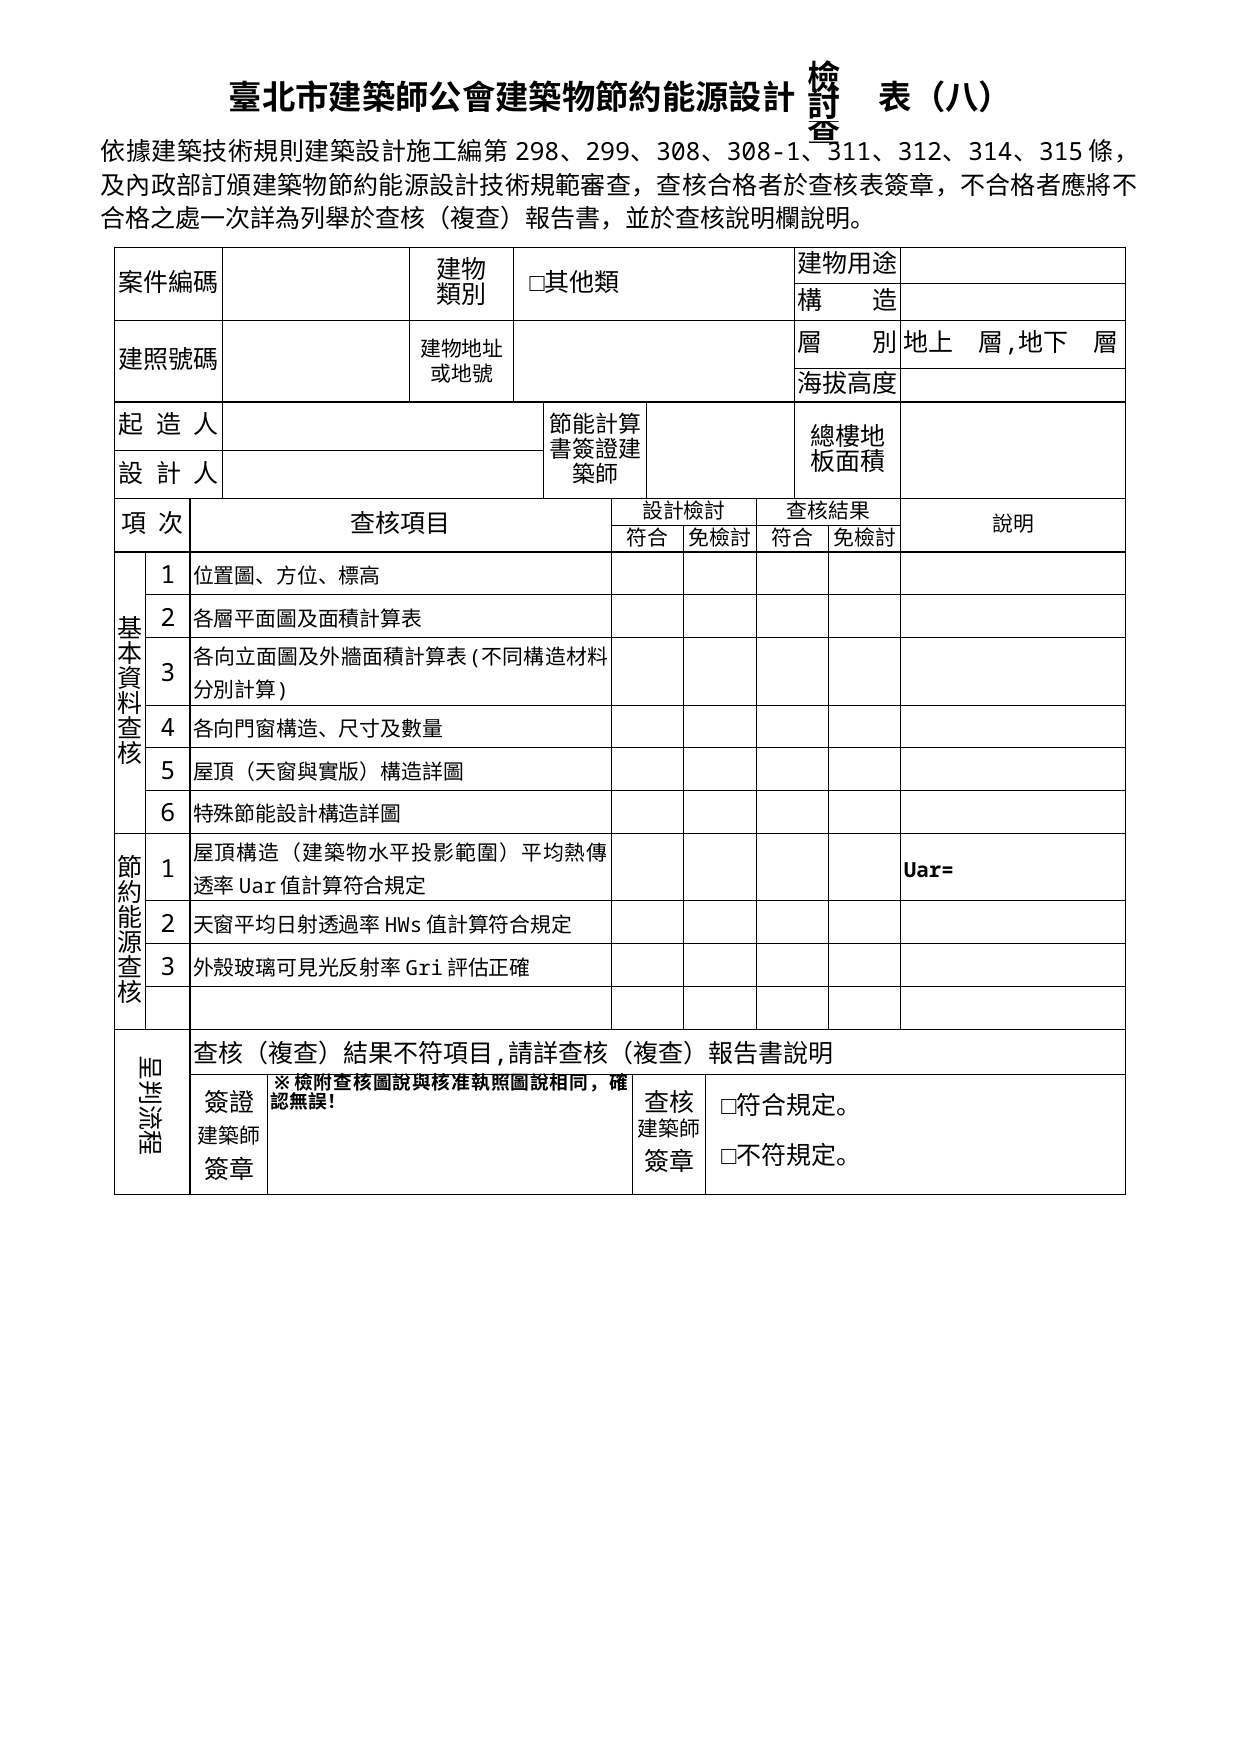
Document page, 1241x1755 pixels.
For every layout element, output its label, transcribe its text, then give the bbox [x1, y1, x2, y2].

table_cell [829, 901, 900, 943]
table_cell [757, 791, 828, 833]
table_cell 海拔高度 [795, 369, 900, 401]
table_header 案件編碼 [115, 248, 222, 319]
table_cell [684, 553, 756, 594]
table_cell 免檢討 [829, 526, 900, 551]
table_cell [684, 901, 756, 943]
table_cell 1 [146, 834, 189, 900]
table_cell [612, 987, 683, 1028]
table_cell 呈判流程 [115, 1030, 189, 1194]
table_cell [684, 706, 756, 747]
table_cell 3 [146, 944, 189, 986]
table_cell [757, 595, 828, 637]
table_cell 各向立面圖及外牆面積計算表(不同構造材料分別計算) [191, 638, 611, 704]
table_cell 構 造 [795, 284, 900, 319]
table_cell 免檢討 [684, 526, 756, 551]
table_cell 屋頂構造（建築物水平投影範圍）平均熱傳透率Uar值計算符合規定 [191, 834, 611, 900]
table_cell [901, 987, 1125, 1028]
table_cell [829, 944, 900, 986]
table_cell [829, 987, 900, 1028]
table_cell [223, 321, 409, 401]
table_cell [901, 553, 1125, 594]
text 依據建築技術規則建築設計施工編第298、299、308、308-1、311、312、314、315條，及內政部訂頒建築物節約能源設計技術規範審查，查核合格者於查核表簽章，不合格者應將不合格之處一次詳為列舉於查核（複查）報告書，並於查核說明欄說明。 [100, 134, 1140, 234]
text 檢討 [807, 67, 869, 122]
table_cell [612, 553, 683, 594]
table_cell [757, 901, 828, 943]
table_cell [901, 403, 1125, 498]
table_cell [612, 638, 683, 704]
table_cell [612, 748, 683, 790]
table_cell 1 [146, 553, 189, 594]
table_cell 2 [146, 595, 189, 637]
table_cell [829, 553, 900, 594]
table_cell [684, 791, 756, 833]
table_cell 地上 層,地下 層 [901, 321, 1125, 368]
table_cell 基本資料查核 [115, 553, 145, 833]
table_cell 特殊節能設計構造詳圖 [191, 791, 611, 833]
table_cell 5 [146, 748, 189, 790]
table_cell [901, 944, 1125, 986]
table_cell 查核項目 [191, 499, 611, 551]
table_header [223, 248, 409, 319]
table_cell 總樓地 板面積 [795, 403, 900, 498]
table_cell [647, 403, 794, 498]
table_cell [146, 987, 189, 1028]
table_cell [684, 748, 756, 790]
table_cell [901, 638, 1125, 704]
table_cell [901, 748, 1125, 790]
table_cell [684, 638, 756, 704]
table_cell 各層平面圖及面積計算表 [191, 595, 611, 637]
table_cell 屋頂（天窗與實版）構造詳圖 [191, 748, 611, 790]
table_cell [901, 901, 1125, 943]
table_cell [684, 834, 756, 900]
table_cell [757, 638, 828, 704]
table_cell [514, 321, 794, 401]
table_cell 2 [146, 901, 189, 943]
table_header 建物 類別 [410, 248, 513, 319]
table_cell [829, 834, 900, 900]
table_cell 位置圖、方位、標高 [191, 553, 611, 594]
table_cell [901, 706, 1125, 747]
table_cell □符合規定。 □不符規定。 [706, 1075, 1125, 1194]
table_cell 層 別 [795, 321, 900, 368]
table_cell 節約能源查核 [115, 834, 145, 1028]
table_cell 節能計算書簽證建築師 [544, 403, 646, 498]
table_cell 起 造 人 [115, 403, 222, 450]
text 查核 [815, 123, 832, 129]
table_cell 4 [146, 706, 189, 747]
table_cell 查核 建築師 簽章 [633, 1075, 705, 1194]
table_header □其他類 [514, 248, 794, 319]
table_header [901, 248, 1125, 283]
table_cell 外殼玻璃可見光反射率Gri評估正確 [191, 944, 611, 986]
table_header 建物用途 [795, 248, 900, 283]
table_cell [684, 595, 756, 637]
table_cell Uar= [901, 834, 1125, 900]
table_cell [757, 706, 828, 747]
table_cell [612, 791, 683, 833]
table_cell 天窗平均日射透過率HWs值計算符合規定 [191, 901, 611, 943]
table_cell [829, 638, 900, 704]
table_cell 6 [146, 791, 189, 833]
table_cell [901, 595, 1125, 637]
table_cell [684, 944, 756, 986]
table_cell [757, 748, 828, 790]
table_cell [612, 944, 683, 986]
table_cell [612, 706, 683, 747]
table_cell [757, 553, 828, 594]
table_cell 符合 [612, 526, 683, 551]
table_cell 項 次 [115, 499, 189, 551]
table_cell 設計檢討 [612, 499, 756, 525]
table_cell [223, 451, 543, 498]
table_cell [901, 791, 1125, 833]
table_cell [829, 595, 900, 637]
table_cell [901, 284, 1125, 319]
table_cell [829, 706, 900, 747]
table_cell ※檢附查核圖說與核准執照圖說相同，確認無誤！ [268, 1075, 632, 1194]
table_cell 簽證 建築師 簽章 [191, 1075, 267, 1194]
table_cell [612, 834, 683, 900]
table_cell [829, 748, 900, 790]
table_cell [612, 901, 683, 943]
table_cell 查核結果 [757, 499, 900, 525]
table_cell [757, 834, 828, 900]
text 臺北市建築師公會建築物節約能源設計 表（八） [100, 59, 1140, 122]
table_cell 查核（複查）結果不符項目,請詳查核（複查）報告書說明 [191, 1030, 1125, 1073]
table_cell 3 [146, 638, 189, 704]
table_cell [223, 403, 543, 450]
table_cell [191, 987, 611, 1028]
table_cell [684, 987, 756, 1028]
table_cell 符合 [757, 526, 828, 551]
table_cell 各向門窗構造、尺寸及數量 [191, 706, 611, 747]
table_cell [612, 595, 683, 637]
table_cell [901, 369, 1125, 401]
table_cell [757, 944, 828, 986]
text 查核 [807, 122, 869, 143]
table_cell 建物地址或地號 [410, 321, 513, 401]
table_cell 說明 [901, 499, 1125, 551]
table_cell [757, 987, 828, 1028]
table_cell [829, 791, 900, 833]
table_cell 建照號碼 [115, 321, 222, 401]
table_cell 設 計 人 [115, 451, 222, 498]
